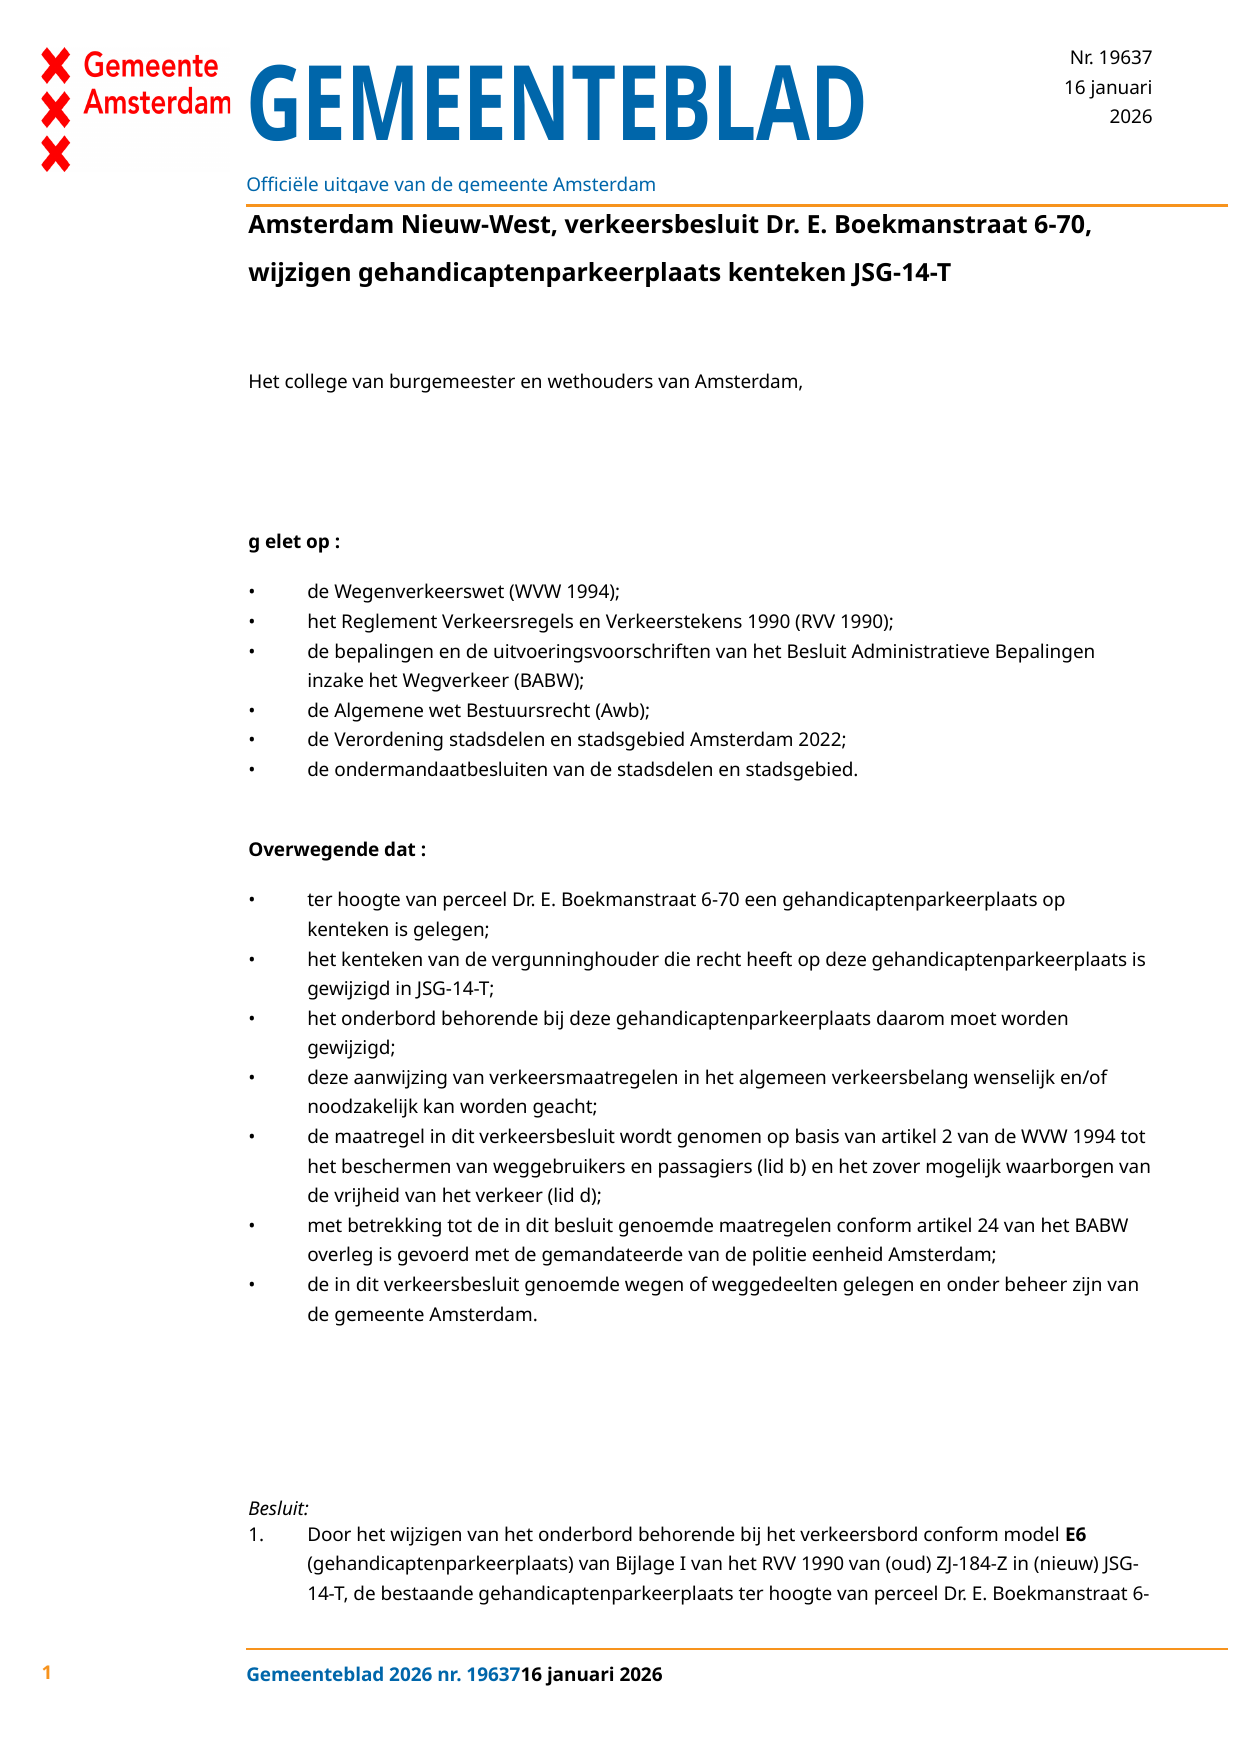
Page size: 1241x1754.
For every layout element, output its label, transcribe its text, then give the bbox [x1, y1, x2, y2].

list met betrekking tot de in dit besluit genoemde maatregelen conform artikel 24 van het BABW overleg is gevoerd met de gemandateerde van de politie eenheid Amsterdam; [248, 1212, 1152, 1267]
list de Wegenverkeerswet (WVW 1994); [248, 579, 1152, 604]
text Overwegende dat : [248, 836, 1152, 862]
list de ondermandaatbesluiten van de stadsdelen en stadsgebied. [248, 756, 1152, 782]
list de maatregel in dit verkeersbesluit wordt genomen op basis van artikel 2 van de WVW 1994 tot het beschermen van weggebruikers en passagiers (lid b) en het zover mogelijk waarborgen van de vrijheid van het verkeer (lid d); [248, 1123, 1152, 1208]
text Besluit: [248, 1495, 1152, 1521]
list de Algemene wet Bestuursrecht (Awb); [248, 697, 1152, 723]
list deze aanwijzing van verkeersmaatregelen in het algemeen verkeersbelang wenselijk en/of noodzakelijk kan worden geacht; [248, 1064, 1152, 1119]
text Amsterdam Nieuw-West, verkeersbesluit Dr. E. Boekmanstraat 6-70, wijzigen gehandicaptenparkeerplaats kenteken JSG-14-T [248, 207, 1152, 288]
list de in dit verkeersbesluit genoemde wegen of weggedeelten gelegen en onder beheer zijn van de gemeente Amsterdam. [248, 1271, 1152, 1326]
text g elet op : [248, 528, 1152, 554]
picture [41, 47, 231, 172]
list het Reglement Verkeersregels en Verkeerstekens 1990 (RVV 1990); [248, 608, 1152, 634]
list de Verordening stadsdelen en stadsgebied Amsterdam 2022; [248, 727, 1152, 752]
list Door het wijzigen van het onderbord behorende bij het verkeersbord conform model E6 (gehandicaptenparkeerplaats) van Bijlage I van het RVV 1990 van (oud) ZJ-184-Z in (nieuw) JSG-14-T, de bestaande gehandicaptenparkeerplaats ter hoogte van perceel Dr. E. Boekmanstraat 6- [248, 1521, 1152, 1606]
list de bepalingen en de uitvoeringsvoorschriften van het Besluit Administratieve Bepalingen inzake het Wegverkeer (BABW); [248, 638, 1152, 693]
text Het college van burgemeester en wethouders van Amsterdam, [248, 368, 1152, 394]
list het onderbord behorende bij deze gehandicaptenparkeerplaats daarom moet worden gewijzigd; [248, 1005, 1152, 1060]
list ter hoogte van perceel Dr. E. Boekmanstraat 6-70 een gehandicaptenparkeerplaats op kenteken is gelegen; [248, 887, 1152, 942]
list het kenteken van de vergunninghouder die recht heeft op deze gehandicaptenparkeerplaats is gewijzigd in JSG-14-T; [248, 946, 1152, 1001]
